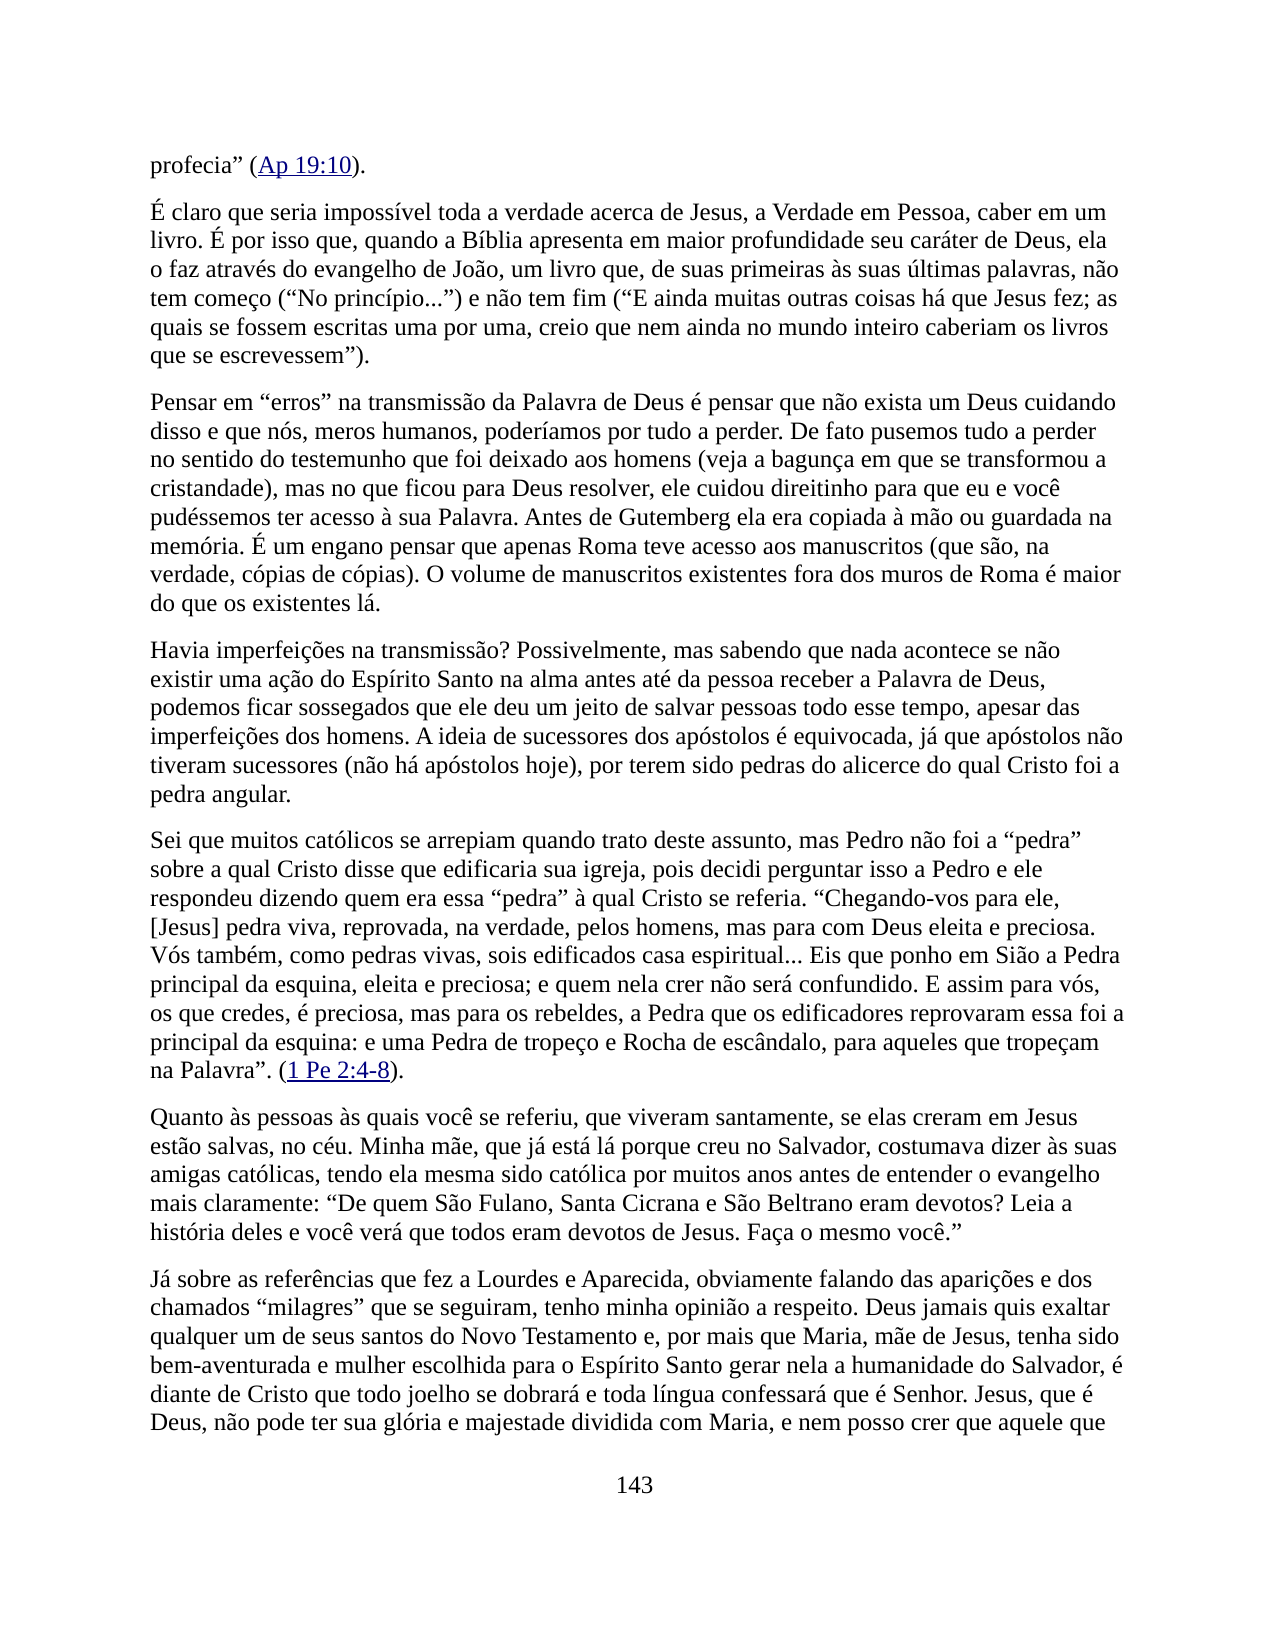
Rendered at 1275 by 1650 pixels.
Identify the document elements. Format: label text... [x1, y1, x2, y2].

text É claro que seria impossível toda a verdade acerca de Jesus, a Verdade em Pessoa, caber em um livro. É por isso que, quando a Bíblia apresenta em maior profundidade seu caráter de Deus, ela o faz através do evangelho de João, um livro que, de suas primeiras às suas últimas palavras, não tem começo (“No princípio...”) e não tem fim (“E ainda muitas outras coisas há que Jesus fez; as quais se fossem escritas uma por uma, creio que nem ainda no mundo inteiro caberiam os livros que se escrevessem”). [150, 197, 1125, 369]
text Pensar em “erros” na transmissão da Palavra de Deus é pensar que não exista um Deus cuidando disso e que nós, meros humanos, poderíamos por tudo a perder. De fato pusemos tudo a perder no sentido do testemunho que foi deixado aos homens (veja a bagunça em que se transformou a cristandade), mas no que ficou para Deus resolver, ele cuidou direitinho para que eu e você pudéssemos ter acesso à sua Palavra. Antes de Gutemberg ela era copiada à mão ou guardada na memória. É um engano pensar que apenas Roma teve acesso aos manuscritos (que são, na verdade, cópias de cópias). O volume de manuscritos existentes fora dos muros de Roma é maior do que os existentes lá. [150, 387, 1125, 617]
text Quanto às pessoas às quais você se referiu, que viveram santamente, se elas creram em Jesus estão salvas, no céu. Minha mãe, que já está lá porque creu no Salvador, costumava dizer às suas amigas católicas, tendo ela mesma sido católica por muitos anos antes de entender o evangelho mais claramente: “De quem São Fulano, Santa Cicrana e São Beltrano eram devotos? Leia a história deles e você verá que todos eram devotos de Jesus. Faça o mesmo você.” [150, 1102, 1125, 1246]
text profecia” (Ap 19:10). [150, 150, 1125, 179]
text Havia imperfeições na transmissão? Possivelmente, mas sabendo que nada acontece se não existir uma ação do Espírito Santo na alma antes até da pessoa receber a Palavra de Deus, podemos ficar sossegados que ele deu um jeito de salvar pessoas todo esse tempo, apesar das imperfeições dos homens. A ideia de sucessores dos apóstolos é equivocada, já que apóstolos não tiveram sucessores (não há apóstolos hoje), por terem sido pedras do alicerce do qual Cristo foi a pedra angular. [150, 635, 1125, 807]
text Já sobre as referências que fez a Lourdes e Aparecida, obviamente falando das aparições e dos chamados “milagres” que se seguiram, tenho minha opinião a respeito. Deus jamais quis exaltar qualquer um de seus santos do Novo Testamento e, por mais que Maria, mãe de Jesus, tenha sido bem-aventurada e mulher escolhida para o Espírito Santo gerar nela a humanidade do Salvador, é diante de Cristo que todo joelho se dobrará e toda língua confessará que é Senhor. Jesus, que é Deus, não pode ter sua glória e majestade dividida com Maria, e nem posso crer que aquele que [150, 1264, 1125, 1436]
text Sei que muitos católicos se arrepiam quando trato deste assunto, mas Pedro não foi a “pedra” sobre a qual Cristo disse que edificaria sua igreja, pois decidi perguntar isso a Pedro e ele respondeu dizendo quem era essa “pedra” à qual Cristo se referia. “Chegando-vos para ele, [Jesus] pedra viva, reprovada, na verdade, pelos homens, mas para com Deus eleita e preciosa. Vós também, como pedras vivas, sois edificados casa espiritual... Eis que ponho em Sião a Pedra principal da esquina, eleita e preciosa; e quem nela crer não será confundido. E assim para vós, os que credes, é preciosa, mas para os rebeldes, a Pedra que os edificadores reprovaram essa foi a principal da esquina: e uma Pedra de tropeço e Rocha de escândalo, para aqueles que tropeçam na Palavra”. (1 Pe 2:4-8). [150, 825, 1125, 1084]
